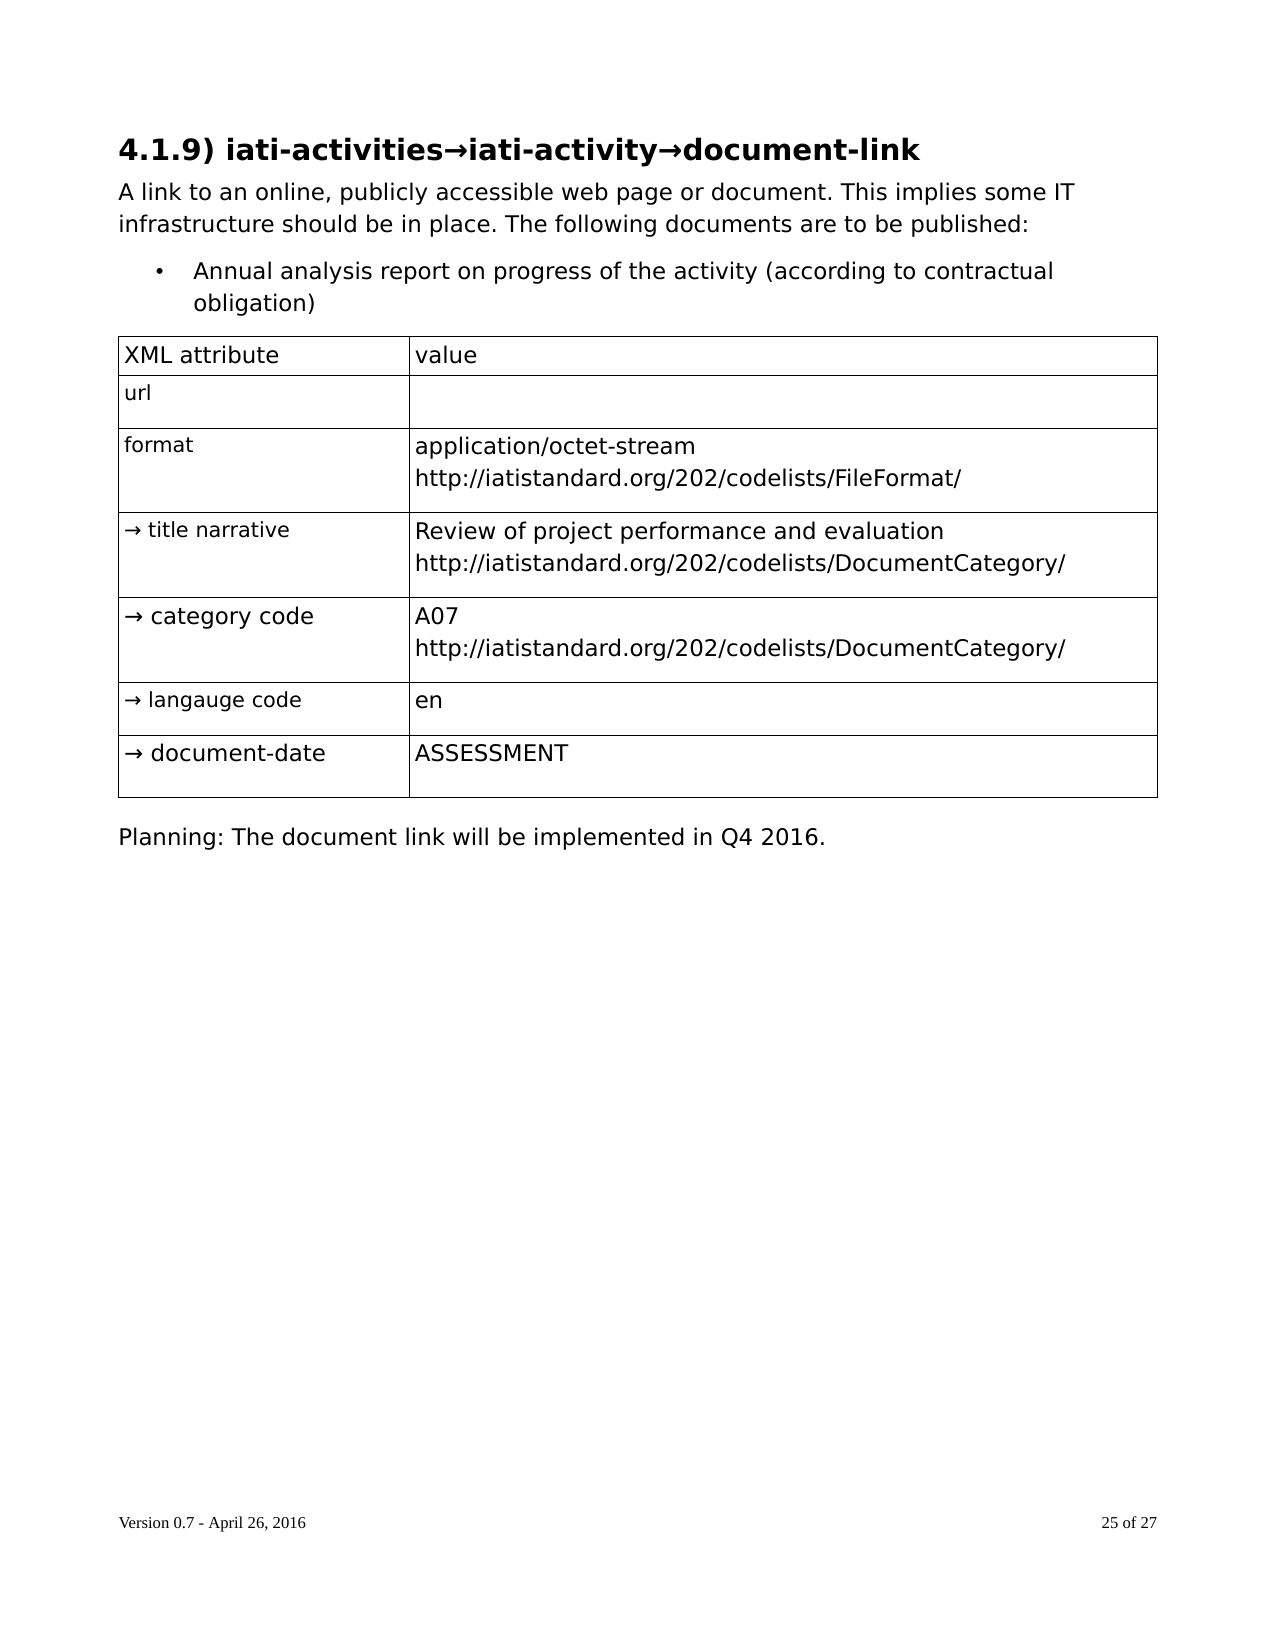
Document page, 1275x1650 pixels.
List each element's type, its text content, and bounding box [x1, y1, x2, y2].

list Annual analysis report on progress of the activity (according to contractual obligation) [156, 258, 1157, 317]
table_header value [410, 337, 1157, 375]
table_cell → document-date [119, 736, 409, 797]
text A link to an online, publicly accessible web page or document. This implies some IT infrastructure should be in place. The following documents are to be published: [118, 179, 1157, 238]
table_cell [410, 376, 1157, 427]
table_cell en [410, 683, 1157, 735]
table_cell Review of project performance and evaluation http://iatistandard.org/202/codelists/DocumentCategory/ [410, 513, 1157, 597]
table_cell format [119, 429, 409, 512]
table_cell → langauge code [119, 683, 409, 735]
table_cell → title narrative [119, 513, 409, 597]
table_cell application/octet-stream http://iatistandard.org/202/codelists/FileFormat/ [410, 429, 1157, 512]
table_cell A07 http://iatistandard.org/202/codelists/DocumentCategory/ [410, 598, 1157, 682]
table_header XML attribute [119, 337, 409, 375]
text Planning: The document link will be implemented in Q4 2016. [118, 824, 1157, 851]
table_cell ASSESSMENT [410, 736, 1157, 797]
table_cell url [119, 376, 409, 427]
table_cell → category code [119, 598, 409, 682]
subtitle 4.1.9) iati-activities→iati-activity→document-link [118, 133, 1157, 167]
